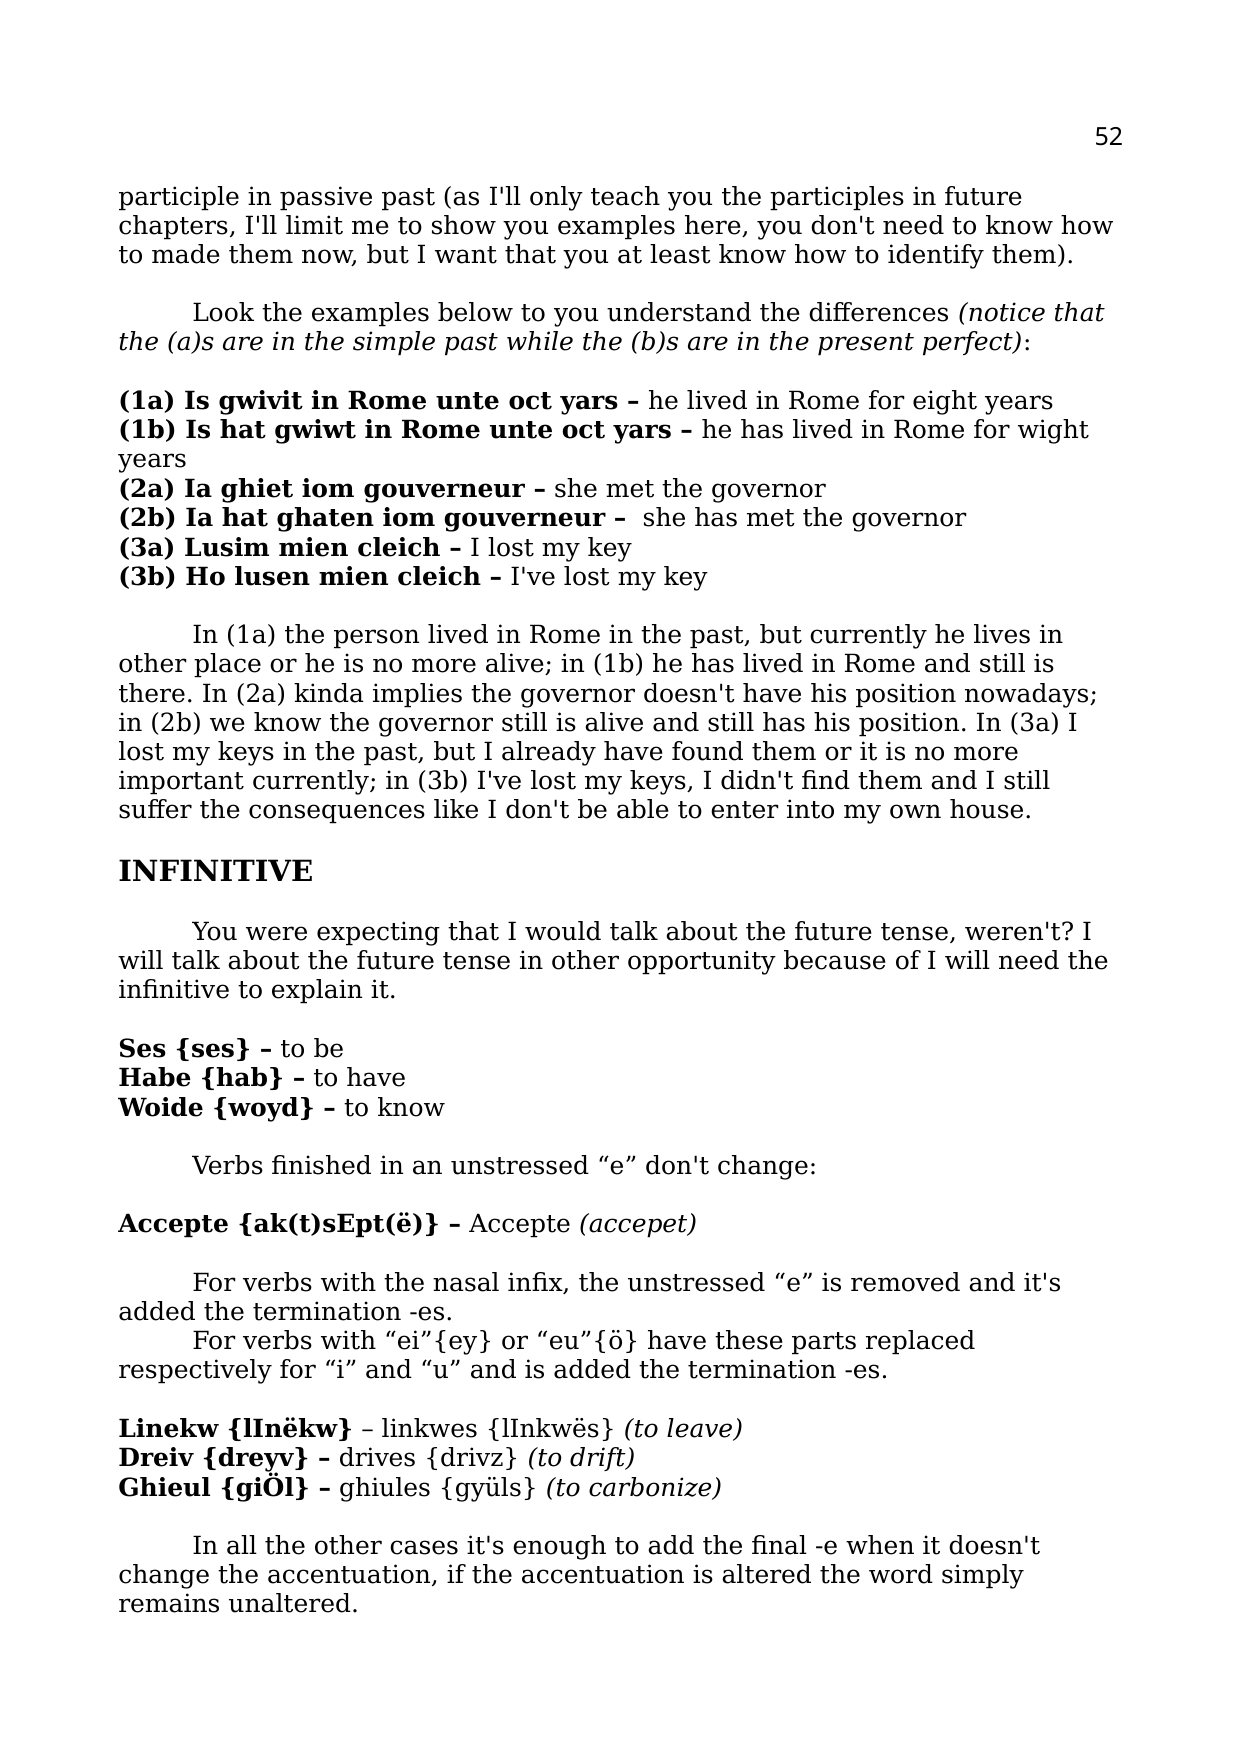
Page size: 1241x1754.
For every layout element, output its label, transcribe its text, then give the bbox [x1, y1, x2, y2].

text Dreiv {dreyv} – drives {drivz} (to drift) [118, 1443, 1123, 1473]
text Ghieul {giÖl} – ghiules {gyüls} (to carbonize) [118, 1473, 1123, 1502]
text In (1a) the person lived in Rome in the past, but currently he lives in other place or he is no more alive; in (1b) he has lived in Rome and still is there. In (2a) kinda implies the governor doesn't have his position nowadays; in (2b) we know the governor still is alive and still has his position. In (3a) I lost my keys in the past, but I already have found them or it is no more important currently; in (3b) I've lost my keys, I didn't find them and I still suffer the consequences like I don't be able to enter into my own house. [118, 620, 1123, 824]
text Look the examples below to you understand the differences (notice that the (a)s are in the simple past while the (b)s are in the present perfect): [118, 298, 1123, 357]
text In all the other cases it's enough to add the final -e when it doesn't change the accentuation, if the accentuation is altered the word simply remains unaltered. [118, 1531, 1123, 1619]
text participle in passive past (as I'll only teach you the participles in future chapters, I'll limit me to show you examples here, you don't need to know how to made them now, but I want that you at least know how to identify them). [118, 182, 1123, 269]
text (1b) Is hat gwiwt in Rome unte oct yars – he has lived in Rome for wight years [118, 415, 1123, 474]
text Woide {woyd} – to know [118, 1093, 1123, 1122]
text (1a) Is gwivit in Rome unte oct yars – he lived in Rome for eight years [118, 386, 1123, 415]
subtitle INFINITIVE [118, 854, 1123, 888]
text You were expecting that I would talk about the future tense, weren't? I will talk about the future tense in other opportunity because of I will need the infinitive to explain it. [118, 917, 1123, 1005]
text Habe {hab} – to have [118, 1063, 1123, 1093]
text (3a) Lusim mien cleich – I lost my key [118, 532, 1123, 562]
text For verbs with the nasal infix, the unstressed “e” is removed and it's added the termination -es. [118, 1268, 1123, 1326]
text Ses {ses} – to be [118, 1034, 1123, 1063]
text Accepte {ak(t)sEpt(ë)} – Accepte (accepet) [118, 1209, 1123, 1239]
text Verbs finished in an unstressed “e” don't change: [118, 1151, 1123, 1180]
text (2a) Ia ghiet iom gouverneur – she met the governor (2b) Ia hat ghaten iom gouverneur – she has met the governor [118, 474, 1123, 532]
text For verbs with “ei”{ey} or “eu”{ö} have these parts replaced respectively for “i” and “u” and is added the termination -es. [118, 1326, 1123, 1385]
text (3b) Ho lusen mien cleich – I've lost my key [118, 562, 1123, 591]
text Linekw {lInëkw} – linkwes {lInkwës} (to leave) [118, 1414, 1123, 1443]
